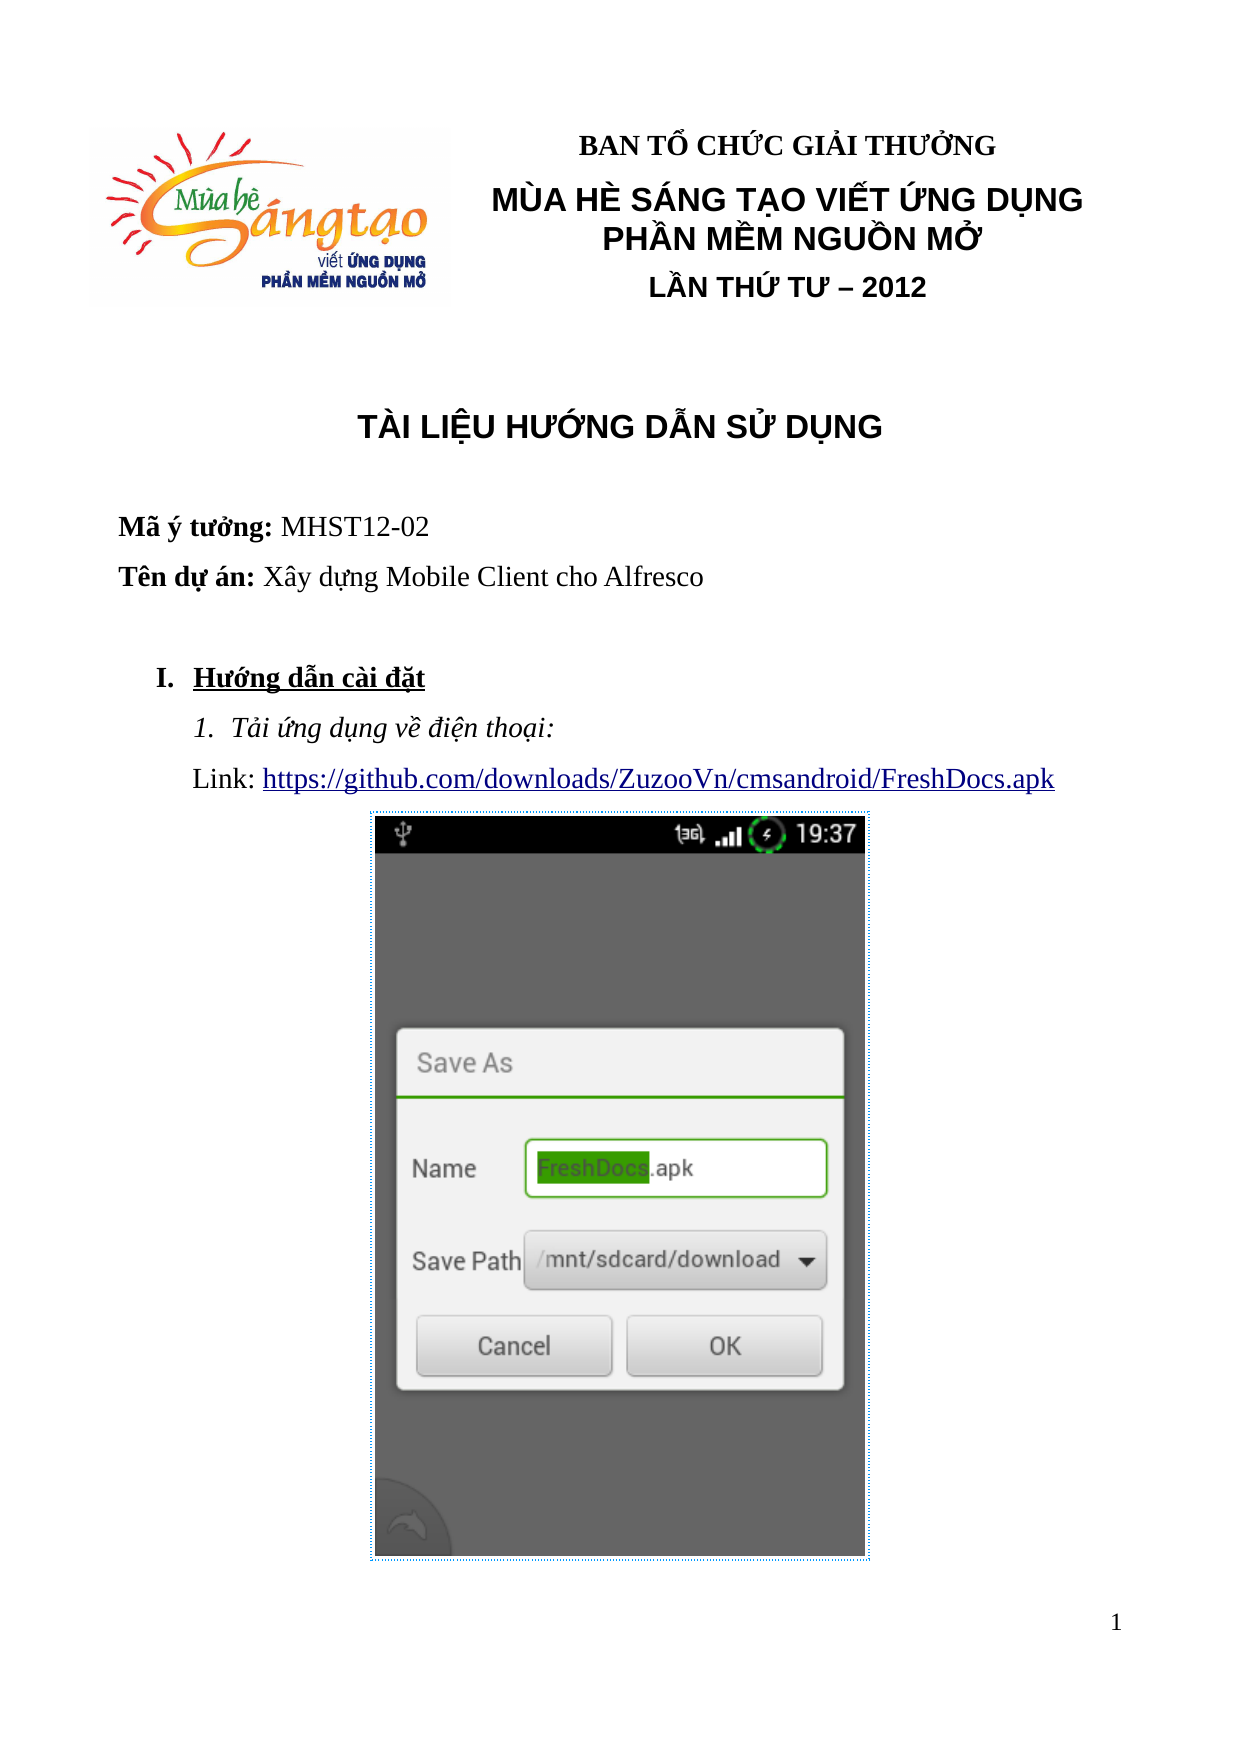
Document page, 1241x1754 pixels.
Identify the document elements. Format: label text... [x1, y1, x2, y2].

text Mã ý tưởng: MHST12-02 [118, 509, 1122, 543]
table_header BAN TỔ CHỨC GIẢI THƯỞNG MÙA HÈ SÁNG TẠO VIẾT ỨNG DỤNG PHẦN MỀM NGUỒN MỞ LẦN THỨ TƯ – 2012 [454, 118, 1121, 315]
picture [375, 816, 865, 1556]
table_header [62, 118, 454, 315]
list Tải ứng dụng về điện thoại: [193, 710, 1122, 744]
text Link: https://github.com/downloads/ZuzooVn/cmsandroid/FreshDocs.apk [192, 761, 1122, 794]
subtitle TÀI LIỆU HƯỚNG DẪN SỬ DỤNG [118, 407, 1122, 446]
picture [89, 127, 451, 307]
list Hướng dẫn cài đặt [156, 660, 1122, 694]
text Tên dự án: Xây dựng Mobile Client cho Alfresco [118, 559, 1122, 593]
